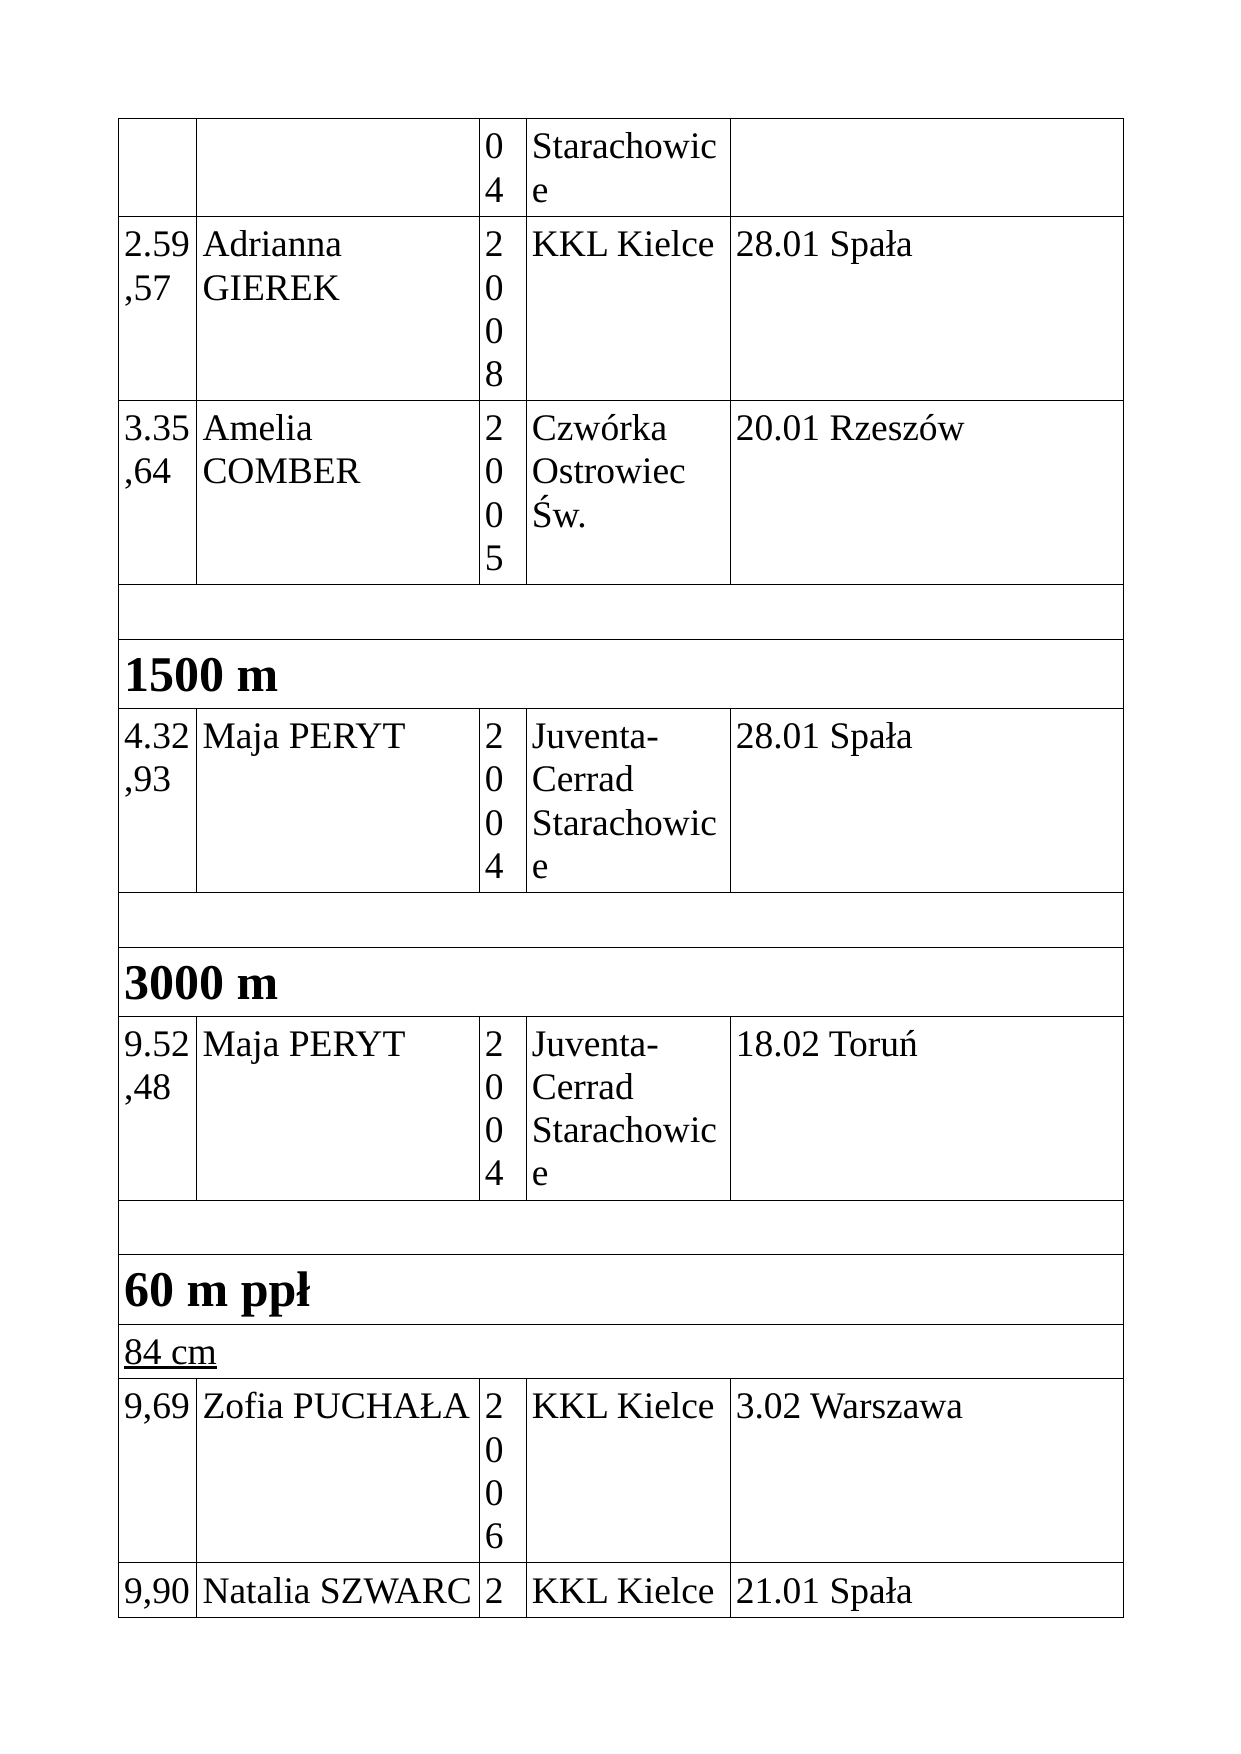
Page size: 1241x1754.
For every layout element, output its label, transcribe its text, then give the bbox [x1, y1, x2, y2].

table_cell 2.59,57 [119, 217, 196, 400]
table_cell 3.02 Warszawa [731, 1379, 1123, 1562]
table_cell 2005 [480, 401, 526, 584]
table_cell 9.52,48 [119, 1017, 196, 1200]
table_cell 84 cm [119, 1325, 1123, 1378]
table_cell Juventa-Cerrad Starachowice [527, 1017, 730, 1200]
table_cell 28.01 Spała [731, 709, 1123, 892]
table_cell 18.02 Toruń [731, 1017, 1123, 1200]
table_cell Starachowice [527, 119, 730, 216]
table_cell 2004 [480, 709, 526, 892]
table_cell 2008 [480, 217, 526, 400]
table_cell 2006 [480, 1379, 526, 1562]
table_cell [197, 119, 479, 216]
table_cell Zofia PUCHAŁA [197, 1379, 479, 1562]
table_cell 9,69 [119, 1379, 196, 1562]
table_cell Maja PERYT [197, 1017, 479, 1200]
table_cell 1500 m [119, 640, 1123, 708]
table_cell 9,90 [119, 1563, 196, 1617]
table_cell 2 [480, 1563, 526, 1617]
table_cell [731, 119, 1123, 216]
table_cell Natalia SZWARC [197, 1563, 479, 1617]
table_cell KKL Kielce [527, 217, 730, 400]
table_cell [119, 119, 196, 216]
table_cell Maja PERYT [197, 709, 479, 892]
table_cell KKL Kielce [527, 1563, 730, 1617]
table_cell 04 [480, 119, 526, 216]
table_cell 4.32,93 [119, 709, 196, 892]
table_cell 3000 m [119, 948, 1123, 1016]
table_cell 60 m ppł [119, 1255, 1123, 1323]
table_cell 20.01 Rzeszów [731, 401, 1123, 584]
table_cell Adrianna GIEREK [197, 217, 479, 400]
table_cell Amelia COMBER [197, 401, 479, 584]
table_cell [119, 893, 1123, 947]
table_cell Czwórka Ostrowiec Św. [527, 401, 730, 584]
table_cell 3.35,64 [119, 401, 196, 584]
table_cell Juventa-Cerrad Starachowice [527, 709, 730, 892]
table_cell 28.01 Spała [731, 217, 1123, 400]
table_cell [119, 1201, 1123, 1254]
table_cell [119, 585, 1123, 639]
table_cell 2004 [480, 1017, 526, 1200]
table_cell KKL Kielce [527, 1379, 730, 1562]
table_cell 21.01 Spała [731, 1563, 1123, 1617]
